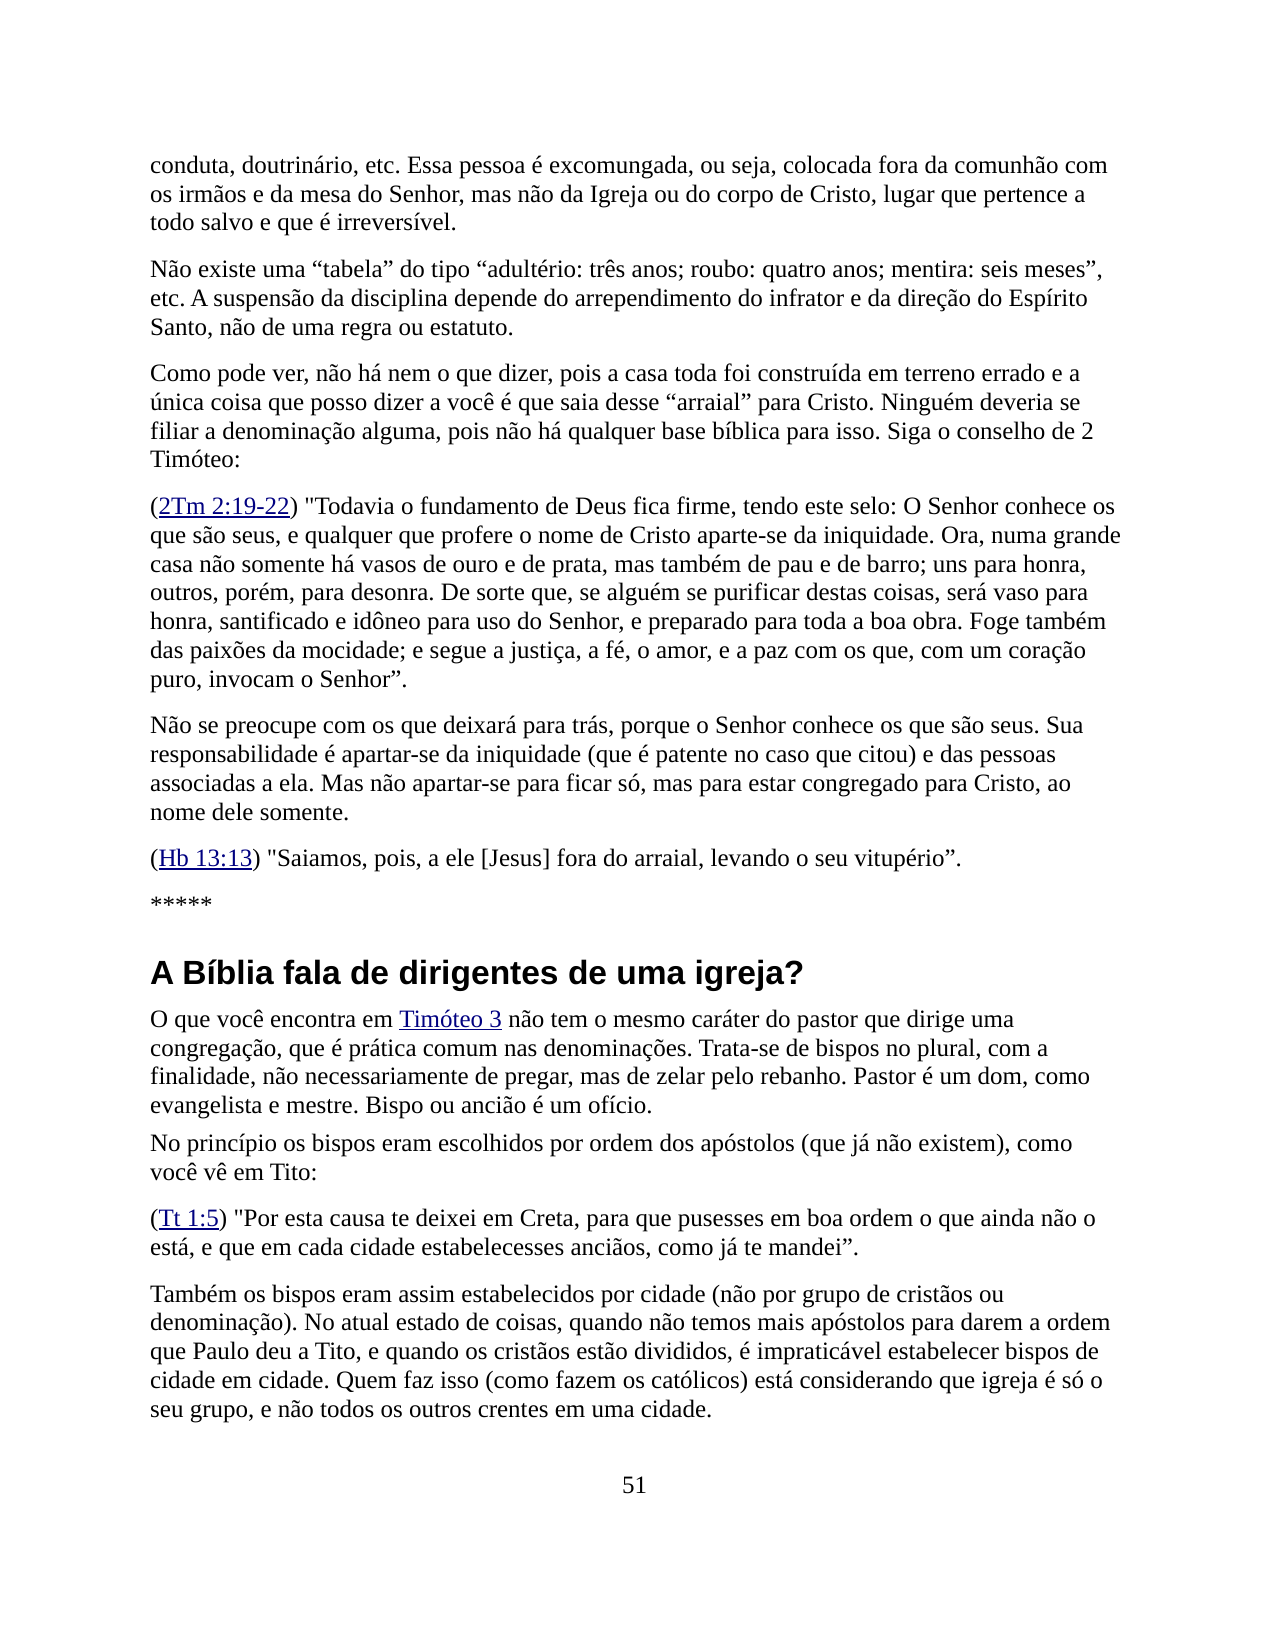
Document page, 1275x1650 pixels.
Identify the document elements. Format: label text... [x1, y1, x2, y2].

text conduta, doutrinário, etc. Essa pessoa é excomungada, ou seja, colocada fora da comunhão com os irmãos e da mesa do Senhor, mas não da Igreja ou do corpo de Cristo, lugar que pertence a todo salvo e que é irreversível. [150, 150, 1125, 236]
text Não se preocupe com os que deixará para trás, porque o Senhor conhece os que são seus. Sua responsabilidade é apartar-se da iniquidade (que é patente no caso que citou) e das pessoas associadas a ela. Mas não apartar-se para ficar só, mas para estar congregado para Cristo, ao nome dele somente. [150, 710, 1125, 825]
subtitle A Bíblia fala de dirigentes de uma igreja? [150, 953, 1125, 991]
text No princípio os bispos eram escolhidos por ordem dos apóstolos (que já não existem), como você vê em Tito: [150, 1128, 1125, 1185]
text (Tt 1:5) "Por esta causa te deixei em Creta, para que pusesses em boa ordem o que ainda não o está, e que em cada cidade estabelecesses anciãos, como já te mandei”. [150, 1203, 1125, 1261]
text Como pode ver, não há nem o que dizer, pois a casa toda foi construída em terreno errado e a única coisa que posso dizer a você é que saia desse “arraial” para Cristo. Ninguém deveria se filiar a denominação alguma, pois não há qualquer base bíblica para isso. Siga o conselho de 2 Timóteo: [150, 358, 1125, 473]
text ***** [150, 890, 1125, 919]
text Não existe uma “tabela” do tipo “adultério: três anos; roubo: quatro anos; mentira: seis meses”, etc. A suspensão da disciplina depende do arrependimento do infrator e da direção do Espírito Santo, não de uma regra ou estatuto. [150, 254, 1125, 340]
text O que você encontra em Timóteo 3 não tem o mesmo caráter do pastor que dirige uma congregação, que é prática comum nas denominações. Trata-se de bispos no plural, com a finalidade, não necessariamente de pregar, mas de zelar pelo rebanho. Pastor é um dom, como evangelista e mestre. Bispo ou ancião é um ofício. [150, 1004, 1125, 1119]
text Também os bispos eram assim estabelecidos por cidade (não por grupo de cristãos ou denominação). No atual estado de coisas, quando não temos mais apóstolos para darem a ordem que Paulo deu a Tito, e quando os cristãos estão divididos, é impraticável estabelecer bispos de cidade em cidade. Quem faz isso (como fazem os católicos) está considerando que igreja é só o seu grupo, e não todos os outros crentes em uma cidade. [150, 1279, 1125, 1422]
text (Hb 13:13) "Saiamos, pois, a ele [Jesus] fora do arraial, levando o seu vitupério”. [150, 843, 1125, 872]
text (2Tm 2:19-22) "Todavia o fundamento de Deus fica firme, tendo este selo: O Senhor conhece os que são seus, e qualquer que profere o nome de Cristo aparte-se da iniquidade. Ora, numa grande casa não somente há vasos de ouro e de prata, mas também de pau e de barro; uns para honra, outros, porém, para desonra. De sorte que, se alguém se purificar destas coisas, será vaso para honra, santificado e idôneo para uso do Senhor, e preparado para toda a boa obra. Foge também das paixões da mocidade; e segue a justiça, a fé, o amor, e a paz com os que, com um coração puro, invocam o Senhor”. [150, 491, 1125, 692]
